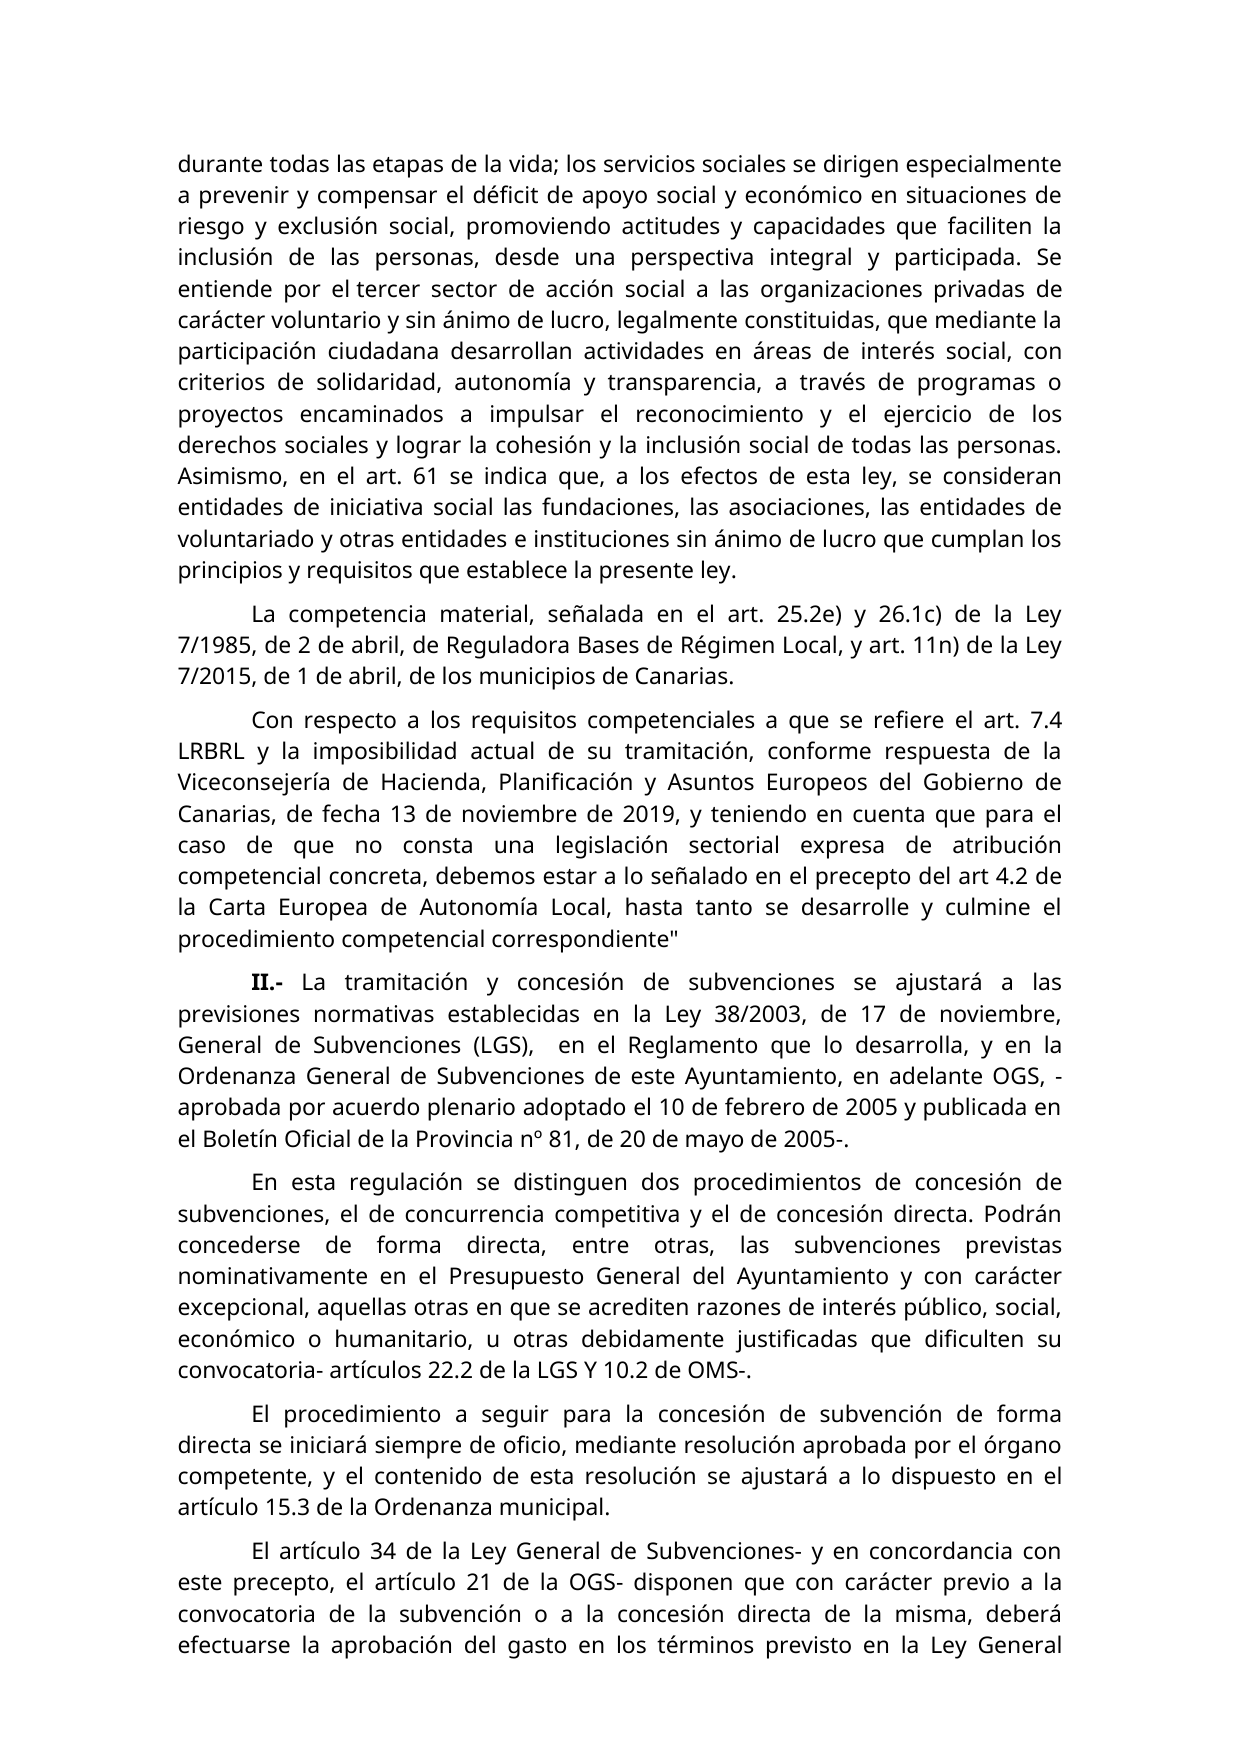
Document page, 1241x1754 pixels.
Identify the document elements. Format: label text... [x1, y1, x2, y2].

text II.- La tramitación y concesión de subvenciones se ajustará a las previsiones normativas establecidas en la Ley 38/2003, de 17 de noviembre, General de Subvenciones (LGS), en el Reglamento que lo desarrolla, y en la Ordenanza General de Subvenciones de este Ayuntamiento, en adelante OGS, - aprobada por acuerdo plenario adoptado el 10 de febrero de 2005 y publicada en el Boletín Oficial de la Provincia nº 81, de 20 de mayo de 2005-. [177, 966, 1063, 1154]
text El artículo 34 de la Ley General de Subvenciones- y en concordancia con este precepto, el artículo 21 de la OGS- disponen que con carácter previo a la convocatoria de la subvención o a la concesión directa de la misma, deberá efectuarse la aprobación del gasto en los términos previsto en la Ley General [177, 1535, 1063, 1660]
text Con respecto a los requisitos competenciales a que se refiere el art. 7.4 LRBRL y la imposibilidad actual de su tramitación, conforme respuesta de la Viceconsejería de Hacienda, Planificación y Asuntos Europeos del Gobierno de Canarias, de fecha 13 de noviembre de 2019, y teniendo en cuenta que para el caso de que no consta una legislación sectorial expresa de atribución competencial concreta, debemos estar a lo señalado en el precepto del art 4.2 de la Carta Europea de Autonomía Local, hasta tanto se desarrolle y culmine el procedimiento competencial correspondiente" [177, 704, 1063, 954]
text La competencia material, señalada en el art. 25.2e) y 26.1c) de la Ley 7/1985, de 2 de abril, de Reguladora Bases de Régimen Local, y art. 11n) de la Ley 7/2015, de 1 de abril, de los municipios de Canarias. [177, 598, 1063, 691]
text durante todas las etapas de la vida; los servicios sociales se dirigen especialmente a prevenir y compensar el déficit de apoyo social y económico en situaciones de riesgo y exclusión social, promoviendo actitudes y capacidades que faciliten la inclusión de las personas, desde una perspectiva integral y participada. Se entiende por el tercer sector de acción social a las organizaciones privadas de carácter voluntario y sin ánimo de lucro, legalmente constituidas, que mediante la participación ciudadana desarrollan actividades en áreas de interés social, con criterios de solidaridad, autonomía y transparencia, a través de programas o proyectos encaminados a impulsar el reconocimiento y el ejercicio de los derechos sociales y lograr la cohesión y la inclusión social de todas las personas. Asimismo, en el art. 61 se indica que, a los efectos de esta ley, se consideran entidades de iniciativa social las fundaciones, las asociaciones, las entidades de voluntariado y otras entidades e instituciones sin ánimo de lucro que cumplan los principios y requisitos que establece la presente ley. [177, 148, 1063, 585]
text El procedimiento a seguir para la concesión de subvención de forma directa se iniciará siempre de oficio, mediante resolución aprobada por el órgano competente, y el contenido de esta resolución se ajustará a lo dispuesto en el artículo 15.3 de la Ordenanza municipal. [177, 1398, 1063, 1523]
text En esta regulación se distinguen dos procedimientos de concesión de subvenciones, el de concurrencia competitiva y el de concesión directa. Podrán concederse de forma directa, entre otras, las subvenciones previstas nominativamente en el Presupuesto General del Ayuntamiento y con carácter excepcional, aquellas otras en que se acrediten razones de interés público, social, económico o humanitario, u otras debidamente justificadas que dificulten su convocatoria- artículos 22.2 de la LGS Y 10.2 de OMS-. [177, 1166, 1063, 1385]
